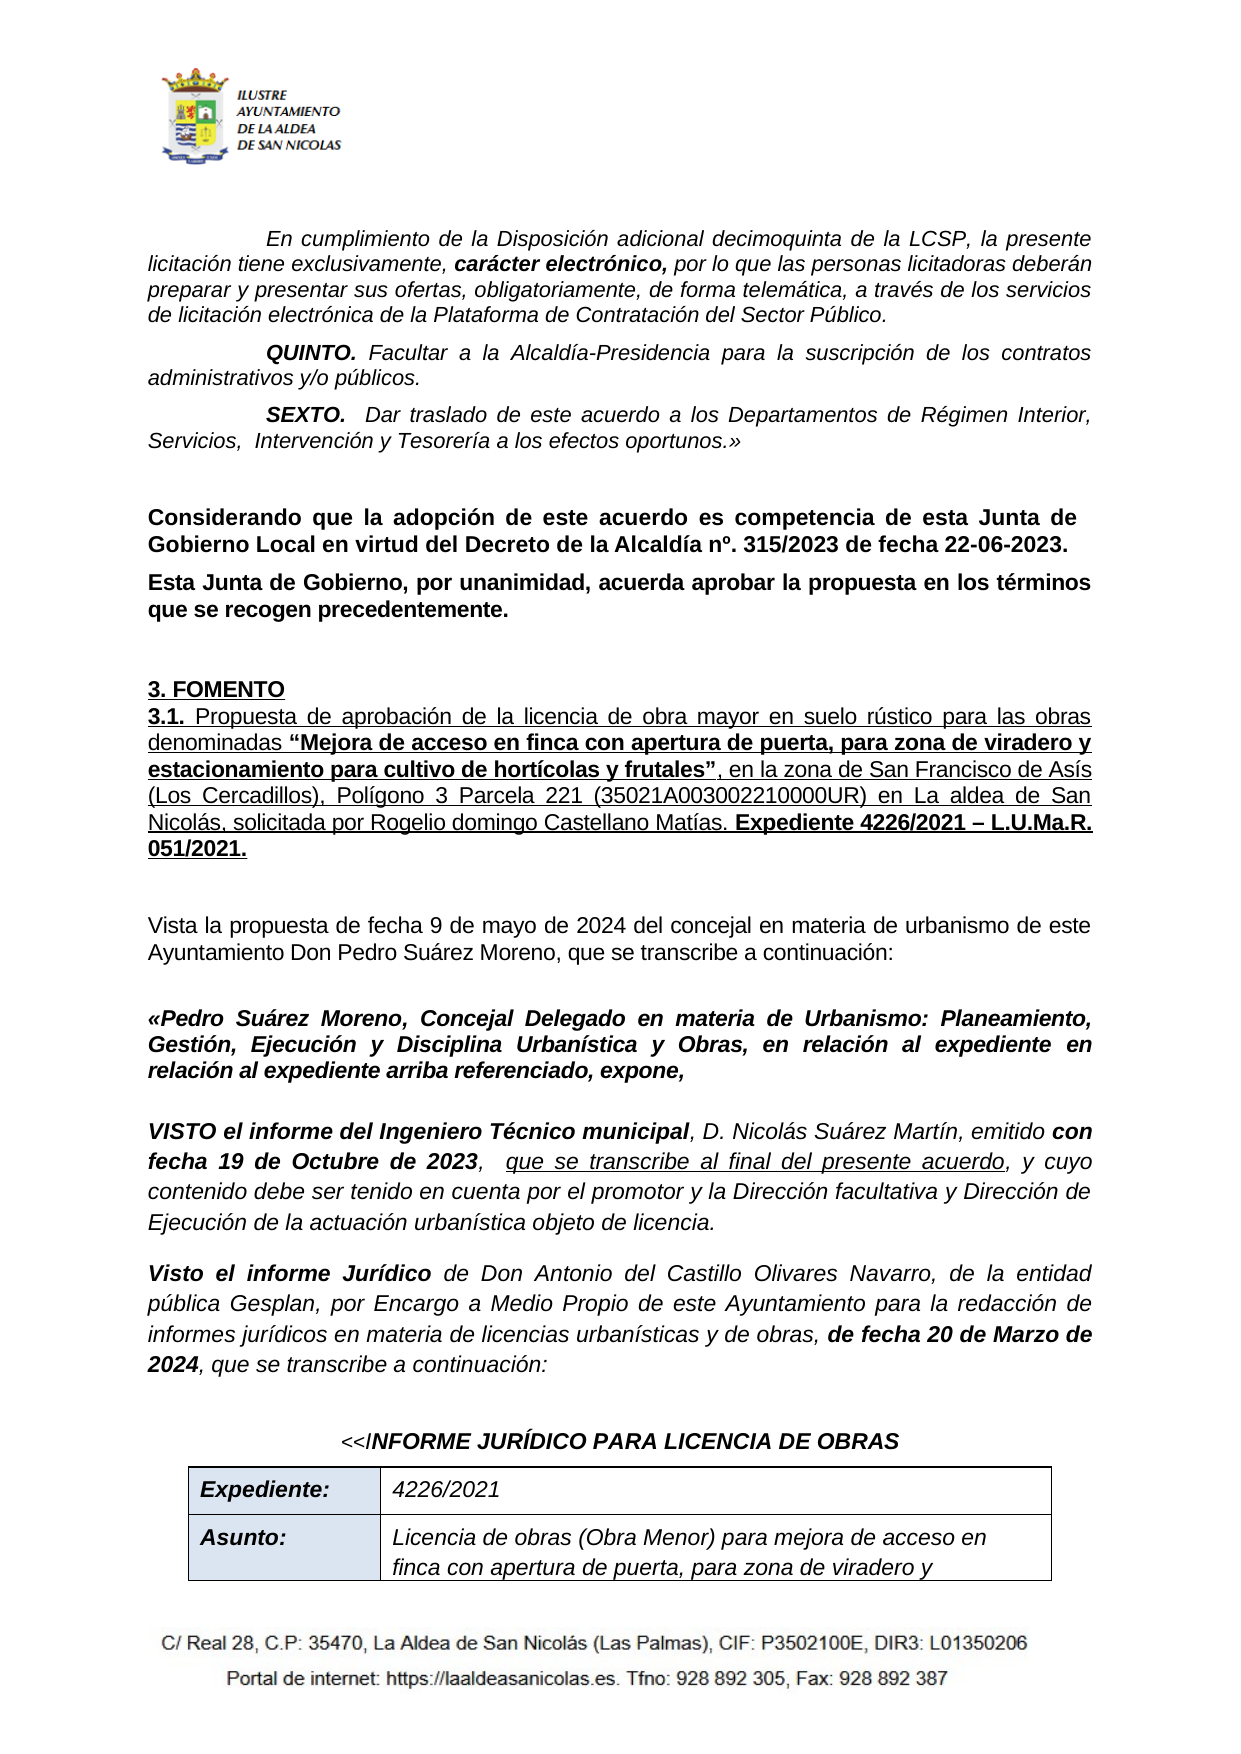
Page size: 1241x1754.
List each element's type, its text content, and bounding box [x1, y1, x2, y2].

table_header 4226/2021 [381, 1468, 1051, 1514]
table_cell Licencia de obras (Obra Menor) para mejora de acceso en finca con apertura de puerta, para zona de viradero y [381, 1515, 1051, 1580]
text QUINTO. Facultar a la Alcaldía-Presidencia para la suscripción de los contratos administrativos y/o públicos. [148, 339, 1093, 390]
text Vista la propuesta de fecha 9 de mayo de 2024 del concejal en materia de urbanismo de este Ayuntamiento Don Pedro Suárez Moreno, que se transcribe a continuación: [148, 912, 1093, 965]
text En cumplimiento de la Disposición adicional decimoquinta de la LCSP, la presente licitación tiene exclusivamente, carácter electrónico, por lo que las personas licitadoras deberán preparar y presentar sus ofertas, obligatoriamente, de forma telemática, a través de los servicios de licitación electrónica de la Plataforma de Contratación del Sector Público. [148, 226, 1093, 327]
text 051/2021. [148, 833, 1093, 861]
picture [149, 1627, 1034, 1694]
text SEXTO. Dar traslado de este acuerdo a los Departamentos de Régimen Interior, Servicios, Intervención y Tesorería a los efectos oportunos.» [148, 402, 1093, 453]
text 3. FOMENTO [148, 676, 1093, 702]
text Esta Junta de Gobierno, por unanimidad, acuerda aprobar la propuesta en los términos que se recogen precedentemente. [148, 569, 1093, 622]
text 3.1. Propuesta de aprobación de la licencia de obra mayor en suelo rústico para las obras denominadas “Mejora de acceso en finca con apertura de puerta, para zona de viradero y estacionamiento para cultivo de hortícolas y frutales”, en la zona de San Francisco de Asís (Los Cercadillos), Polígono 3 Parcela 221 (35021A003002210000UR) en La aldea de San Nicolás, solicitada por Rogelio domingo Castellano Matías. Expediente 4226/2021 – L.U.Ma.R. [148, 703, 1093, 831]
table_header Expediente: [189, 1468, 380, 1514]
text VISTO el informe del Ingeniero Técnico municipal, D. Nicolás Suárez Martín, emitido con fecha 19 de Octubre de 2023, que se transcribe al final del presente acuerdo, y cuyo contenido debe ser tenido en cuenta por el promotor y la Dirección facultativa y Dirección de Ejecución de la actuación urbanística objeto de licencia. [148, 1118, 1093, 1235]
text «Pedro Suárez Moreno, Concejal Delegado en materia de Urbanismo: Planeamiento, Gestión, Ejecución y Disciplina Urbanística y Obras, en relación al expediente en relación al expediente arriba referenciado, expone, [148, 1005, 1093, 1084]
text Considerando que la adopción de este acuerdo es competencia de esta Junta de Gobierno Local en virtud del Decreto de la Alcaldía nº. 315/2023 de fecha 22-06-2023. [148, 504, 1078, 557]
picture [148, 60, 357, 172]
text Visto el informe Jurídico de Don Antonio del Castillo Olivares Navarro, de la entidad pública Gesplan, por Encargo a Medio Propio de este Ayuntamiento para la redacción de informes jurídicos en materia de licencias urbanísticas y de obras, de fecha 20 de Marzo de 2024, que se transcribe a continuación: [148, 1260, 1093, 1377]
table_cell Asunto: [189, 1515, 380, 1580]
text <<INFORME JURÍDICO PARA LICENCIA DE OBRAS [148, 1428, 1093, 1454]
